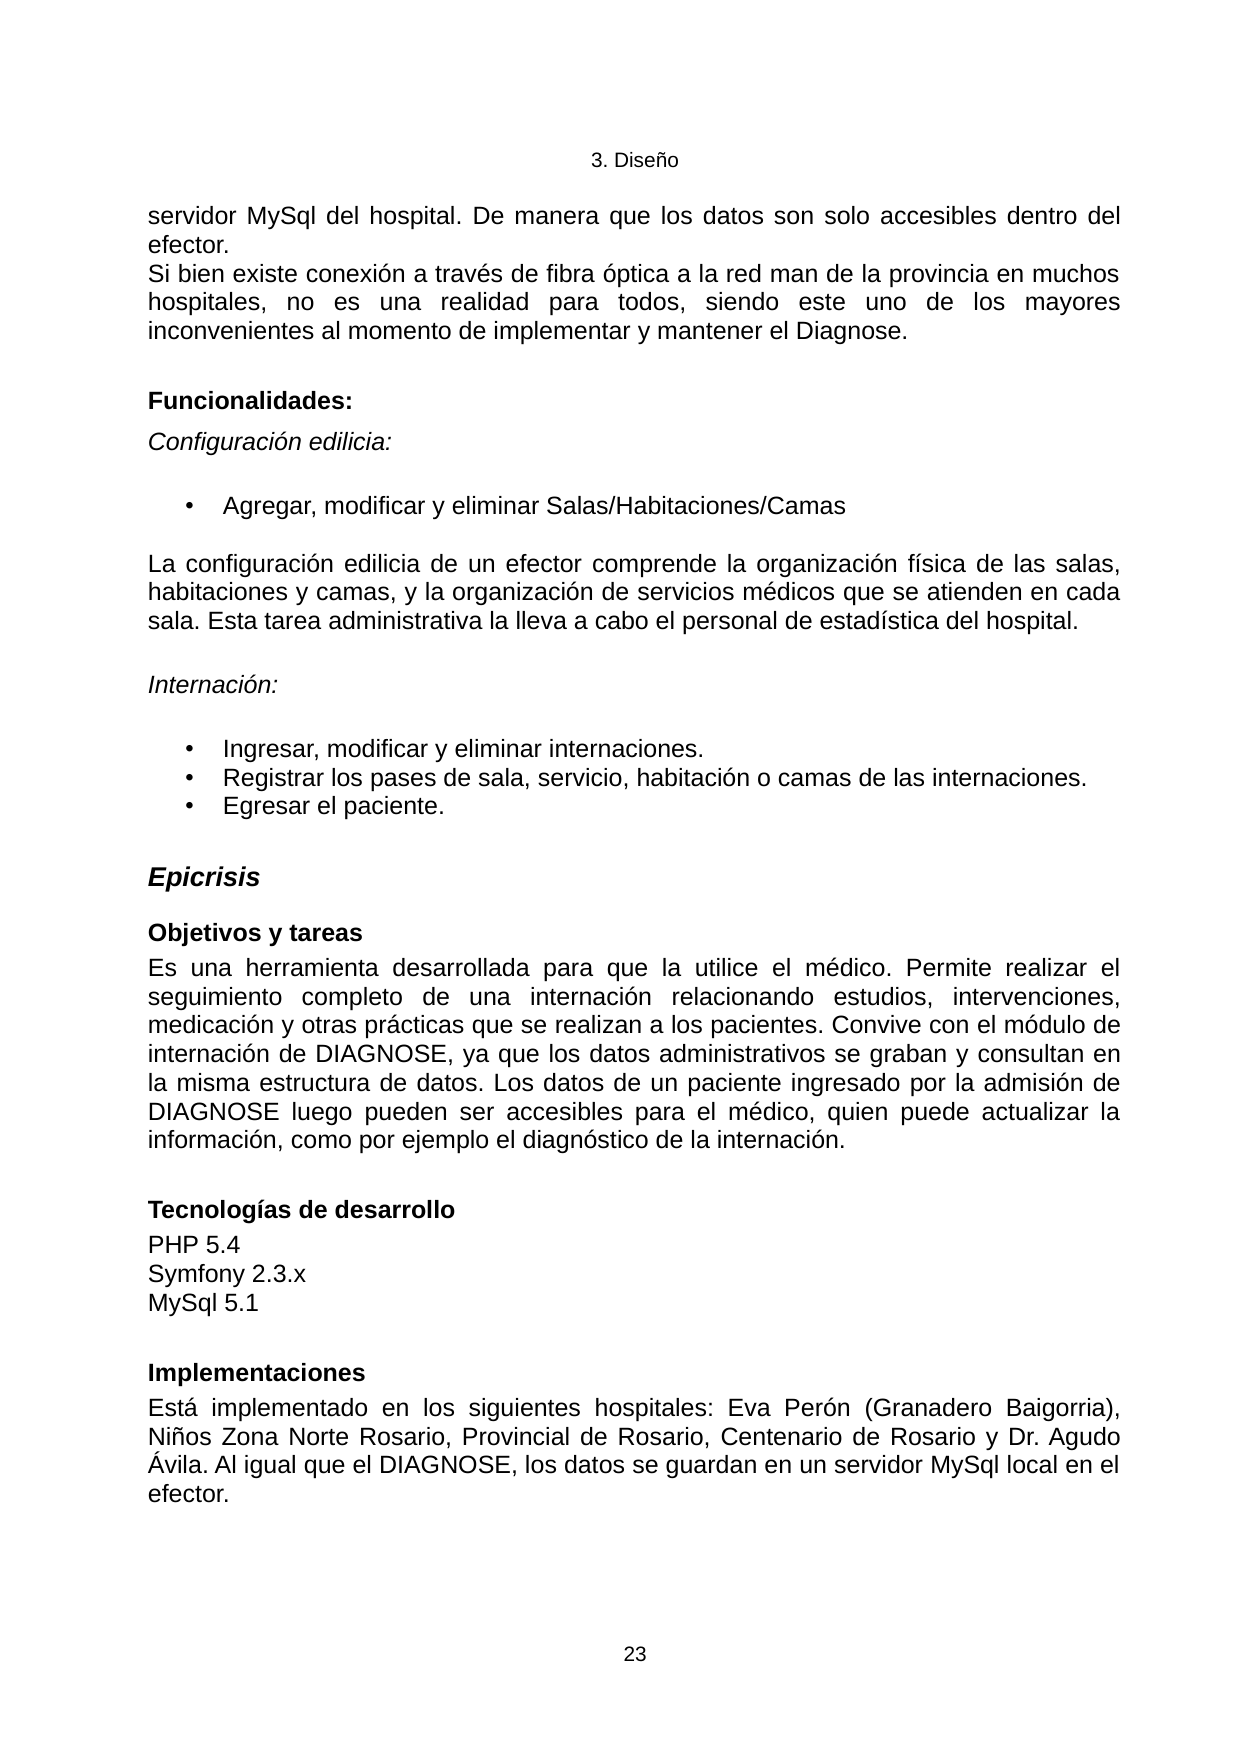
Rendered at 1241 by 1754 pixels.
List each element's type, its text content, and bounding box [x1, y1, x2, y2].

subtitle Internación: [148, 670, 1122, 699]
subtitle Implementaciones [148, 1358, 1122, 1386]
list Agregar, modificar y eliminar Salas/Habitaciones/Camas [185, 491, 1122, 520]
text Está implementado en los siguientes hospitales: Eva Perón (Granadero Baigorria), Niños Zona Norte Rosario, Provincial de Rosario, Centenario de Rosario y Dr. Agudo Ávila. Al igual que el DIAGNOSE, los datos se guardan en un servidor MySql local en el efector. [148, 1393, 1122, 1508]
text servidor MySql del hospital. De manera que los datos son solo accesibles dentro del efector. [148, 201, 1122, 258]
text La configuración edilicia de un efector comprende la organización física de las salas, habitaciones y camas, y la organización de servicios médicos que se atienden en cada sala. Esta tarea administrativa la lleva a cabo el personal de estadística del hospital. [148, 549, 1122, 635]
subtitle Funcionalidades: [148, 386, 1122, 415]
list Egresar el paciente. [185, 791, 1122, 820]
text MySql 5.1 [148, 1288, 1122, 1316]
subtitle Configuración edilicia: [148, 427, 1122, 456]
text Si bien existe conexión a través de fibra óptica a la red man de la provincia en muchos hospitales, no es una realidad para todos, siendo este uno de los mayores inconvenientes al momento de implementar y mantener el Diagnose. [148, 258, 1122, 345]
text Es una herramienta desarrollada para que la utilice el médico. Permite realizar el seguimiento completo de una internación relacionando estudios, intervenciones, medicación y otras prácticas que se realizan a los pacientes. Convive con el módulo de internación de DIAGNOSE, ya que los datos administrativos se graban y consultan en la misma estructura de datos. Los datos de un paciente ingresado por la admisión de DIAGNOSE luego pueden ser accesibles para el médico, quien puede actualizar la información, como por ejemplo el diagnóstico de la internación. [148, 953, 1122, 1154]
list Ingresar, modificar y eliminar internaciones. [185, 734, 1122, 762]
subtitle Epicrisis [148, 861, 1122, 893]
text PHP 5.4 [148, 1230, 1122, 1259]
list Registrar los pases de sala, servicio, habitación o camas de las internaciones. [185, 762, 1122, 791]
text Symfony 2.3.x [148, 1259, 1122, 1288]
subtitle Objetivos y tareas [148, 918, 1122, 946]
subtitle Tecnologías de desarrollo [148, 1195, 1122, 1224]
